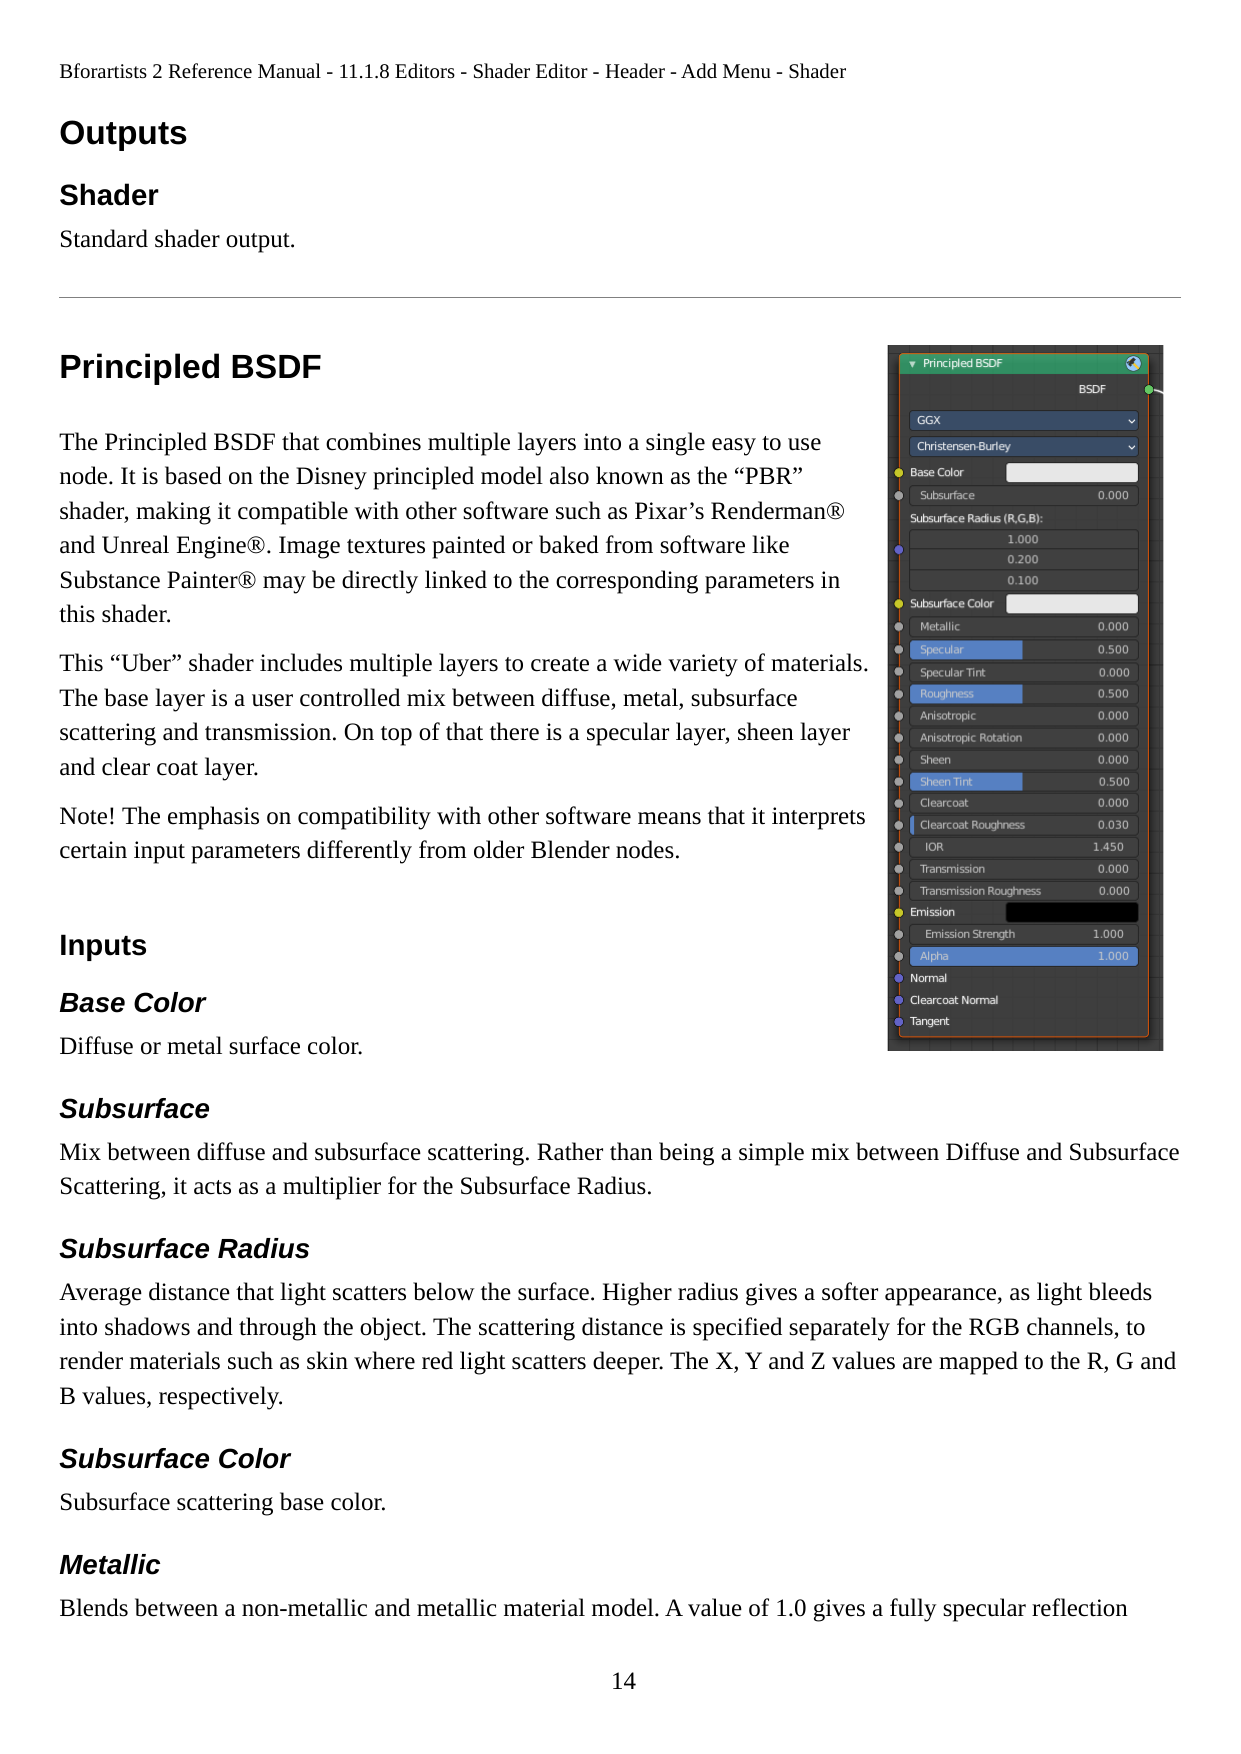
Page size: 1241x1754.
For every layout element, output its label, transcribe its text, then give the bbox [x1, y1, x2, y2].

subtitle Base Color [59, 987, 887, 1018]
text Note! The emphasis on compatibility with other software means that it interprets certain input parameters differently from older Blender nodes. [59, 801, 887, 864]
text Mix between diffuse and subsurface scattering. Rather than being a simple mix between Diffuse and Subsurface Scattering, it acts as a multiplier for the Subsurface Radius. [59, 1137, 1181, 1200]
text Blends between a non-metallic and metallic material model. A value of 1.0 gives a fully specular reflection [59, 1593, 1181, 1621]
text The Principled BSDF that combines multiple layers into a single easy to use node. It is based on the Disney principled model also known as the “PBR” shader, making it compatible with other software such as Pixar’s Renderman® and Unreal Engine®. Image textures painted or baked from software like Substance Painter® may be directly linked to the corresponding parameters in this shader. [59, 427, 887, 628]
text Standard shader output. [59, 224, 1181, 253]
text This “Uber” shader includes multiple layers to create a wide variety of materials. The base layer is a user controlled mix between diffuse, metal, subsurface scattering and transmission. On top of that there is a specular layer, sheen layer and clear coat layer. [59, 648, 887, 781]
text Average distance that light scatters below the surface. Higher radius gives a softer appearance, as light bleeds into shadows and through the object. The scattering distance is specified separately for the RGB channels, to render materials such as skin where red light scatters deeper. The X, Y and Z values are mapped to the R, G and B values, respectively. [59, 1277, 1181, 1409]
text Diffuse or metal surface color. [59, 1031, 1181, 1060]
subtitle Subsurface [59, 1092, 1181, 1124]
subtitle [1164, 347, 1181, 386]
subtitle [1164, 987, 1181, 1018]
subtitle Metallic [59, 1548, 1181, 1580]
subtitle Principled BSDF [59, 347, 887, 386]
subtitle Subsurface Radius [59, 1233, 1181, 1265]
subtitle Subsurface Color [59, 1442, 1181, 1474]
subtitle Outputs [59, 113, 1181, 151]
subtitle Inputs [59, 928, 887, 962]
text Subsurface scattering base color. [59, 1487, 1181, 1515]
subtitle [1164, 928, 1181, 962]
picture [887, 345, 1164, 1051]
subtitle Shader [59, 178, 1181, 212]
